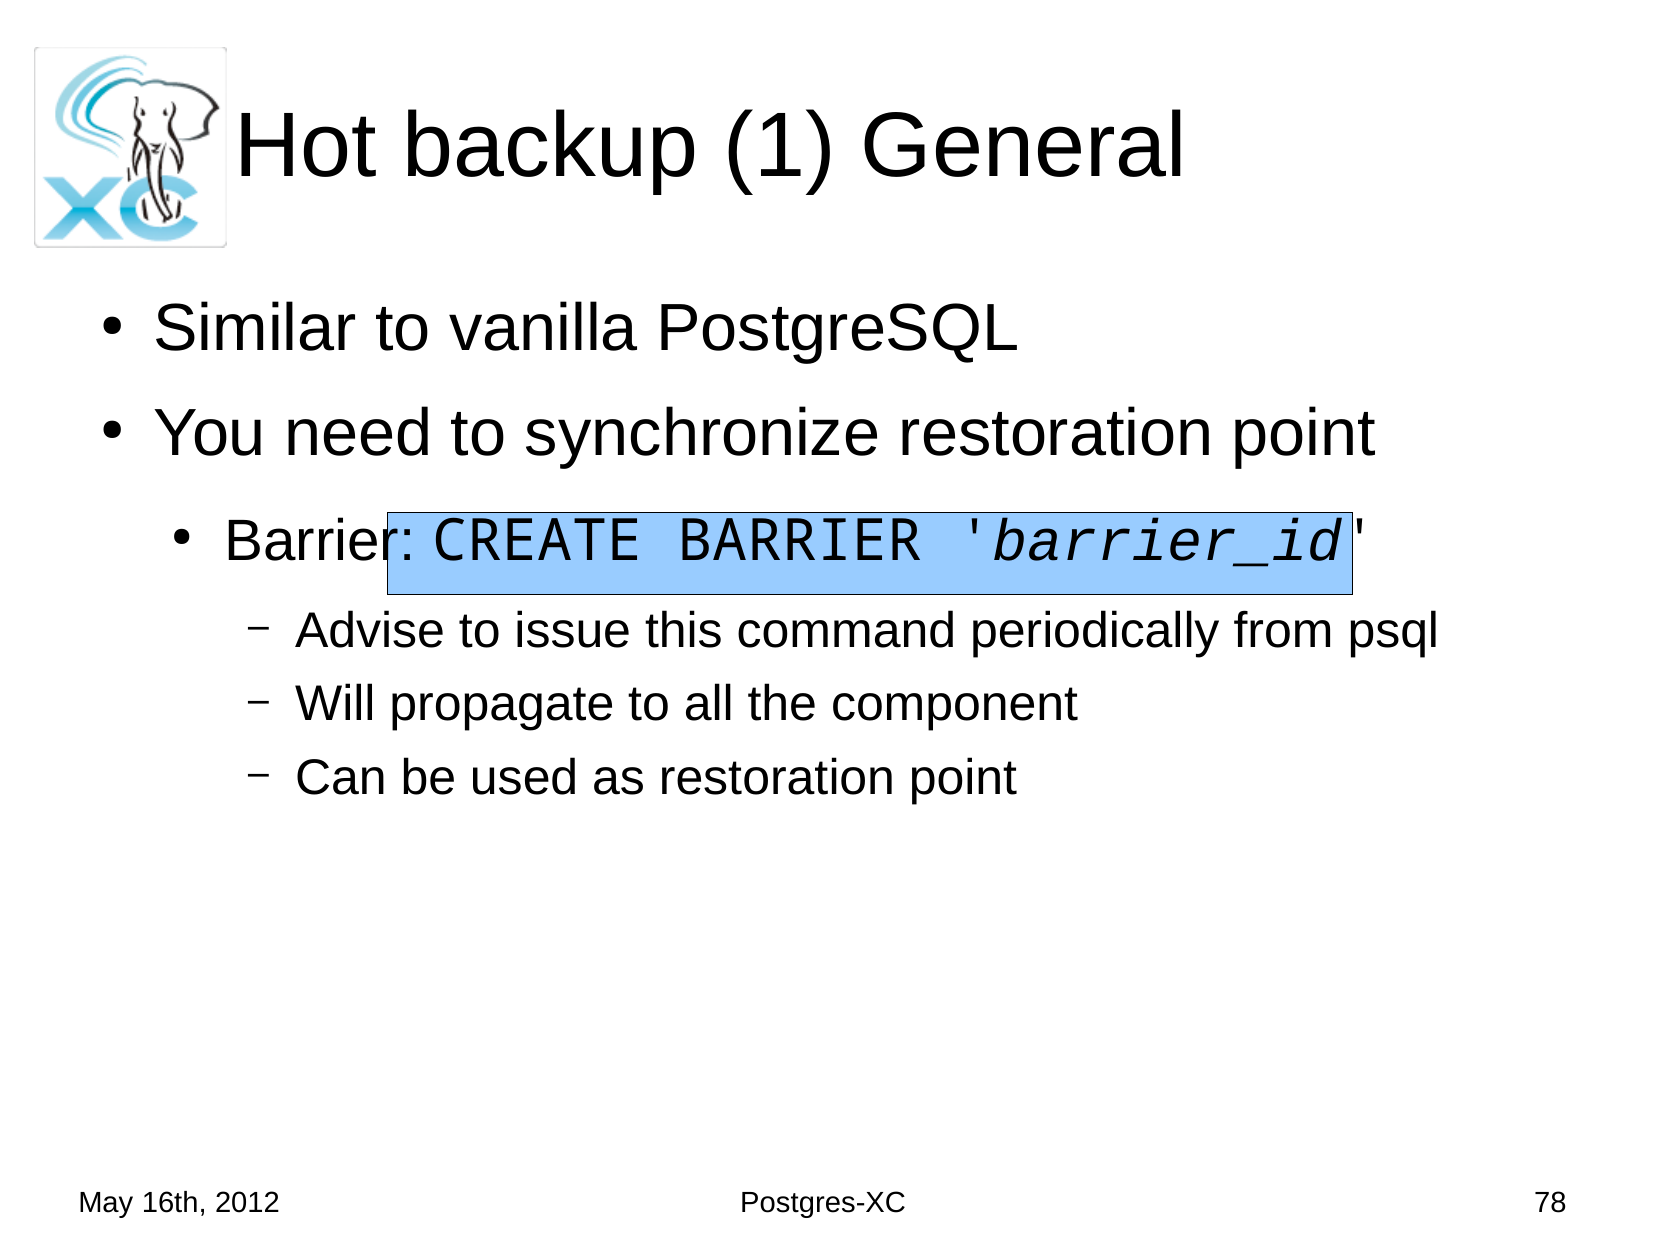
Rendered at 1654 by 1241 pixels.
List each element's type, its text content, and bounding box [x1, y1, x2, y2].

list Similar to vanilla PostgreSQL You need to synchronize restoration point Barrier: CREATE BARRIER 'barrier_id' Advise to issue this command periodically from psql Will propagate to all the component Can be used as restoration point [82, 290, 1571, 1109]
picture [34, 47, 227, 248]
title Hot backup (1) General [234, 40, 1599, 248]
